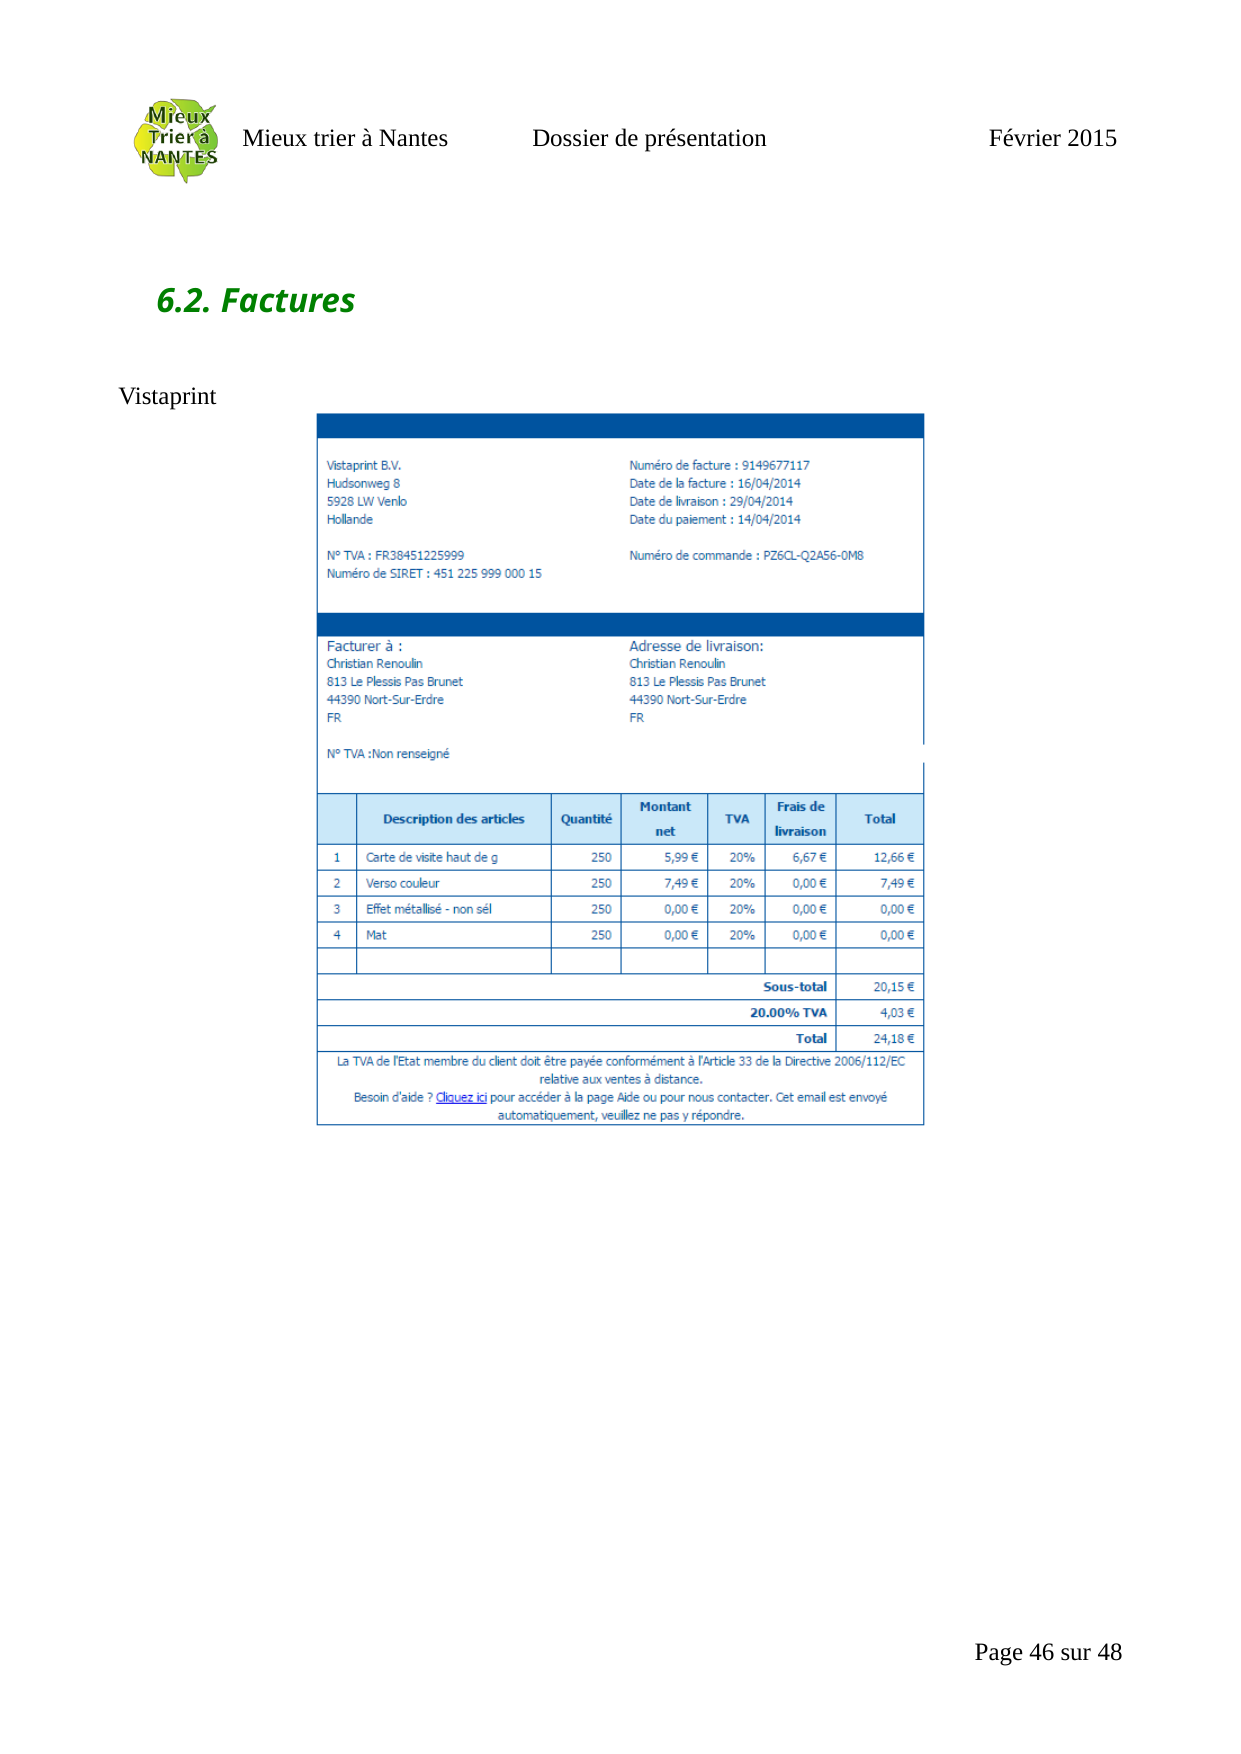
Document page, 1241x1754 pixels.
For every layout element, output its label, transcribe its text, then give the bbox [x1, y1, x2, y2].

subtitle Factures [148, 277, 1122, 323]
text Vistaprint [118, 381, 1122, 410]
picture [310, 409, 930, 1131]
picture [131, 95, 221, 185]
